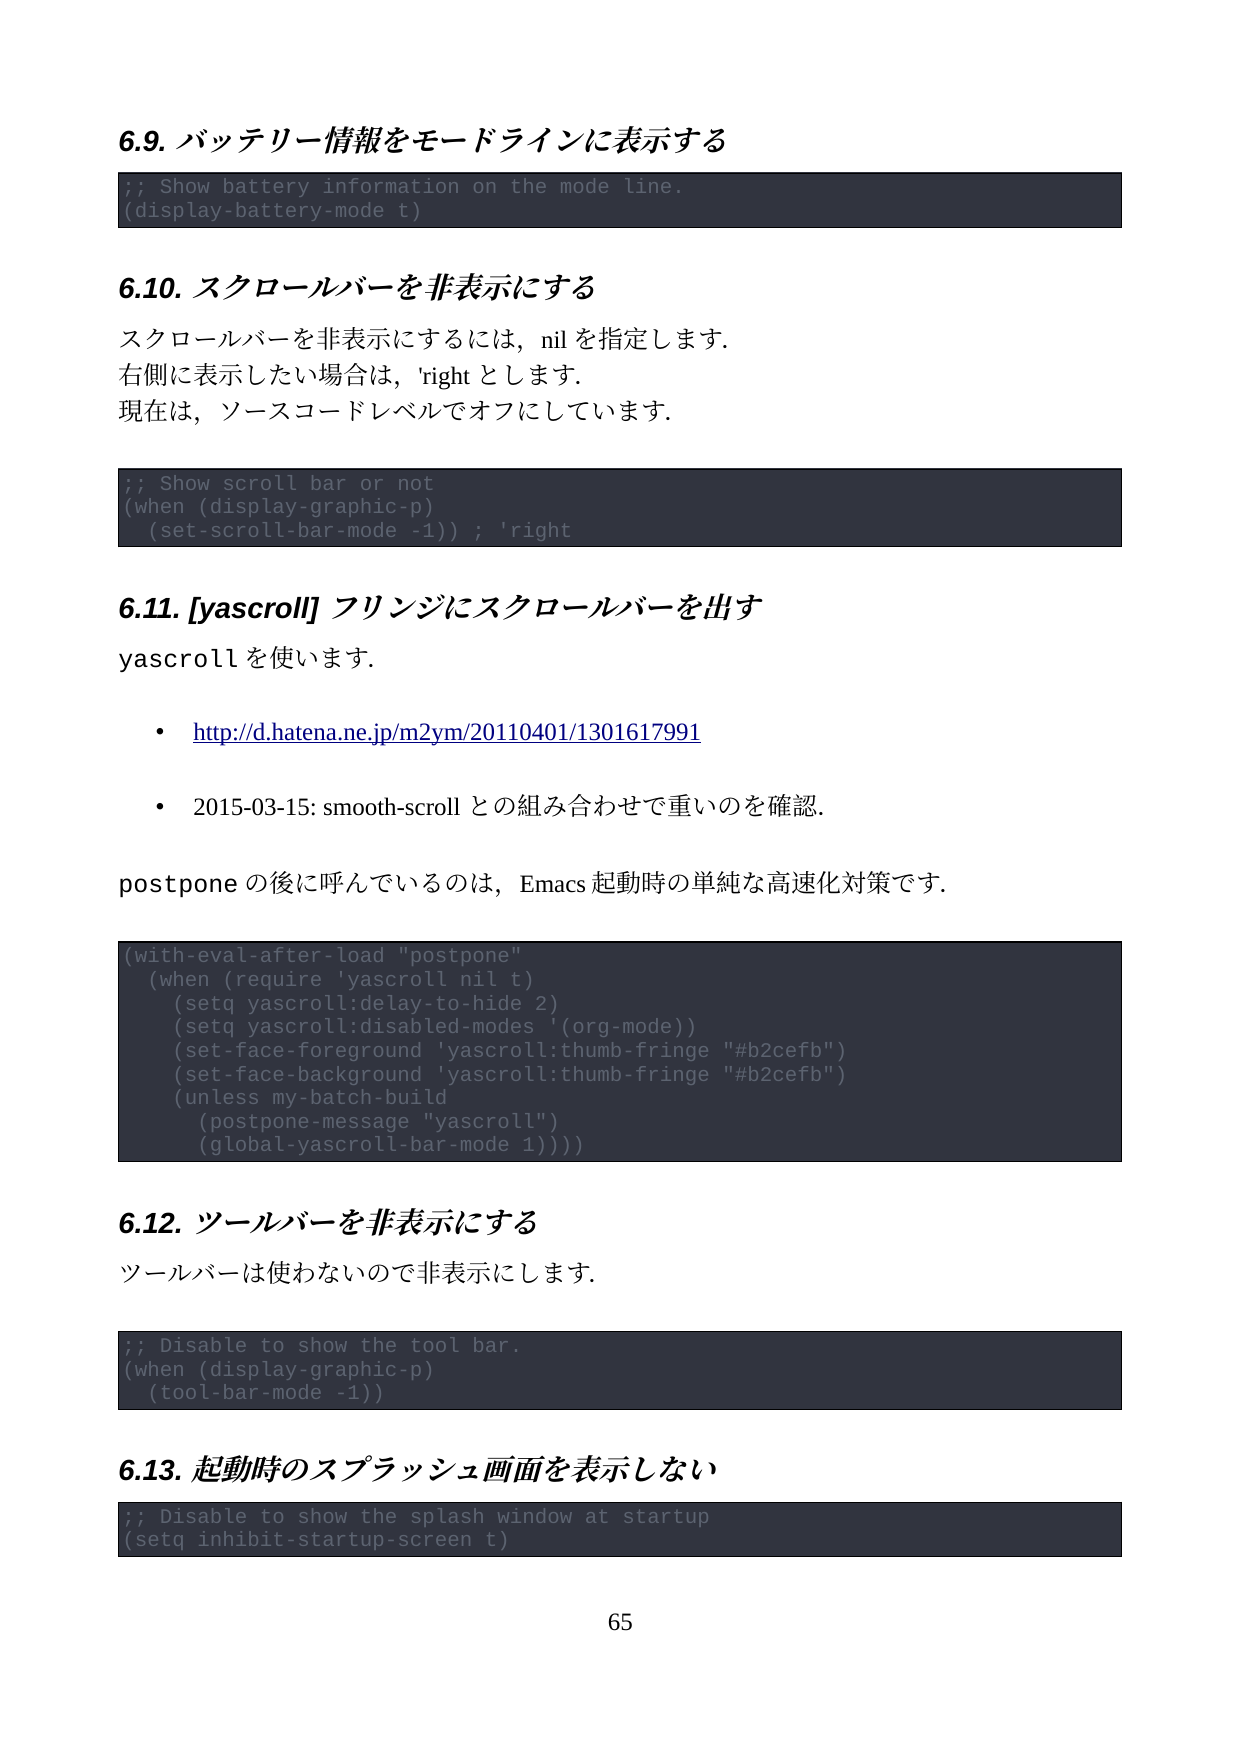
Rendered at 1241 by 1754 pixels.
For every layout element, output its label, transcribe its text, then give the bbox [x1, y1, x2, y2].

text (global-yascroll-bar-mode 1)))) [119, 1131, 1121, 1161]
text (unless my-batch-build [119, 1083, 1121, 1107]
list http://d.hatena.ne.jp/m2ym/20110401/1301617991 [156, 717, 1122, 774]
text ;; Disable to show the tool bar. [119, 1332, 1121, 1355]
text (when (display-graphic-p) [119, 492, 1121, 516]
text ;; Disable to show the splash window at startup [119, 1503, 1121, 1525]
text ;; Show scroll bar or not [119, 470, 1121, 492]
text (setq yascroll:delay-to-hide 2) [119, 989, 1121, 1012]
text (set-scroll-bar-mode -1)) ; 'right [119, 516, 1121, 546]
text (when (require 'yascroll nil t) [119, 965, 1121, 989]
text (setq inhibit-startup-screen t) [119, 1525, 1121, 1556]
text (set-face-foreground 'yascroll:thumb-fringe "#b2cefb") [119, 1036, 1121, 1059]
subtitle [yascroll] フリンジにスクロールバーを出す [118, 585, 1122, 627]
subtitle バッテリー情報をモードラインに表示する [118, 118, 1122, 160]
subtitle 起動時のスプラッシュ画面を表示しない [118, 1447, 1122, 1489]
text (tool-bar-mode -1)) [119, 1378, 1121, 1409]
text (with-eval-after-load "postpone" [119, 943, 1121, 965]
text (when (display-graphic-p) [119, 1355, 1121, 1378]
text (display-battery-mode t) [119, 196, 1121, 227]
text ツールバーは使わないので非表示にします． [118, 1254, 1122, 1318]
list 2015-03-15: smooth-scroll との組み合わせで重いのを確認． [156, 787, 1122, 851]
text (set-face-background 'yascroll:thumb-fringe "#b2cefb") [119, 1059, 1121, 1083]
text postpone の後に呼んでいるのは，Emacs起動時の単純な高速化対策です． [118, 864, 1122, 929]
subtitle スクロールバーを非表示にする [118, 265, 1122, 307]
text yascroll を使います． [118, 639, 1122, 704]
subtitle ツールバーを非表示にする [118, 1199, 1122, 1241]
text (setq yascroll:disabled-modes '(org-mode)) [119, 1012, 1121, 1036]
text (postpone-message "yascroll") [119, 1107, 1121, 1131]
text ;; Show battery information on the mode line. [119, 174, 1121, 196]
text スクロールバーを非表示にするには，nil を指定します． 右側に表示したい場合は，'right とします． 現在は，ソースコードレベルでオフにしています． [118, 319, 1122, 456]
